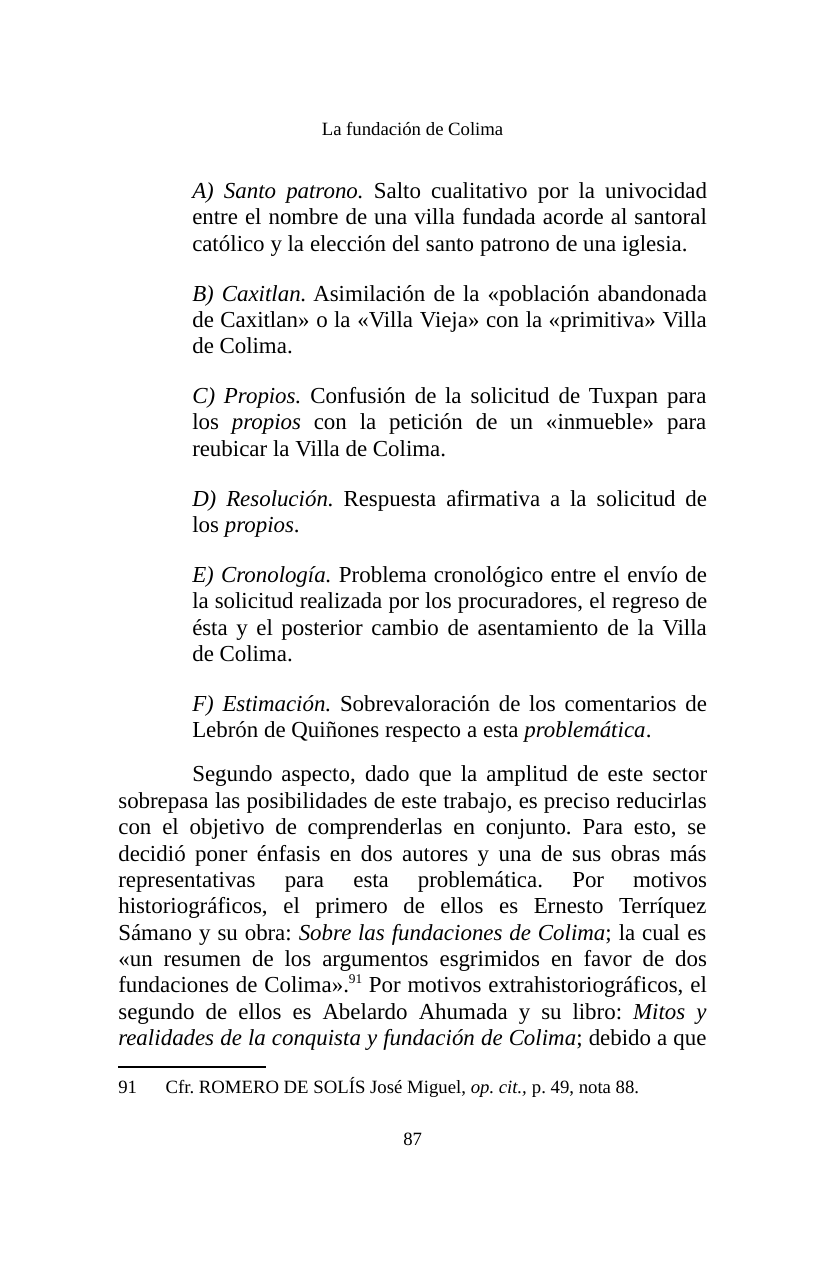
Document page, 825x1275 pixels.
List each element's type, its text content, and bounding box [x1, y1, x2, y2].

text Cfr. ROMERO DE SOLÍS José Miguel, op. cit., p. 49, nota 88. [118, 1076, 707, 1098]
text A) Santo patrono. Salto cualitativo por la univocidad entre el nombre de una villa fundada acorde al santoral católico y la elección del santo patrono de una iglesia. [192, 177, 707, 256]
text B) Caxitlan. Asimilación de la «población abandonada de Caxitlan» o la «Villa Vieja» con la «primitiva» Villa de Colima. [192, 280, 707, 359]
text F) Estimación. Sobrevaloración de los comentarios de Lebrón de Quiñones respecto a esta problemática. [192, 690, 707, 743]
text D) Resolución. Respuesta afirmativa a la solicitud de los propios. [192, 485, 707, 538]
text C) Propios. Confusión de la solicitud de Tuxpan para los propios con la petición de un «inmueble» para reubicar la Villa de Colima. [192, 382, 707, 461]
text E) Cronología. Problema cronológico entre el envío de la solicitud realizada por los procuradores, el regreso de ésta y el posterior cambio de asentamiento de la Villa de Colima. [192, 561, 707, 667]
text Segundo aspecto, dado que la amplitud de este sector sobrepasa las posibilidades de este trabajo, es preciso reducirlas con el objetivo de comprenderlas en conjunto. Para esto, se decidió poner énfasis en dos autores y una de sus obras más representativas para esta problemática. Por motivos historiográficos, el primero de ellos es Ernesto Terríquez Sámano y su obra: Sobre las fundaciones de Colima; la cual es «un resumen de los argumentos esgrimidos en favor de dos fundaciones de Colima». Por motivos extrahistoriográficos, el segundo de ellos es Abelardo Ahumada y su libro: Mitos y realidades de la conquista y fundación de Colima; debido a que [118, 761, 707, 1050]
